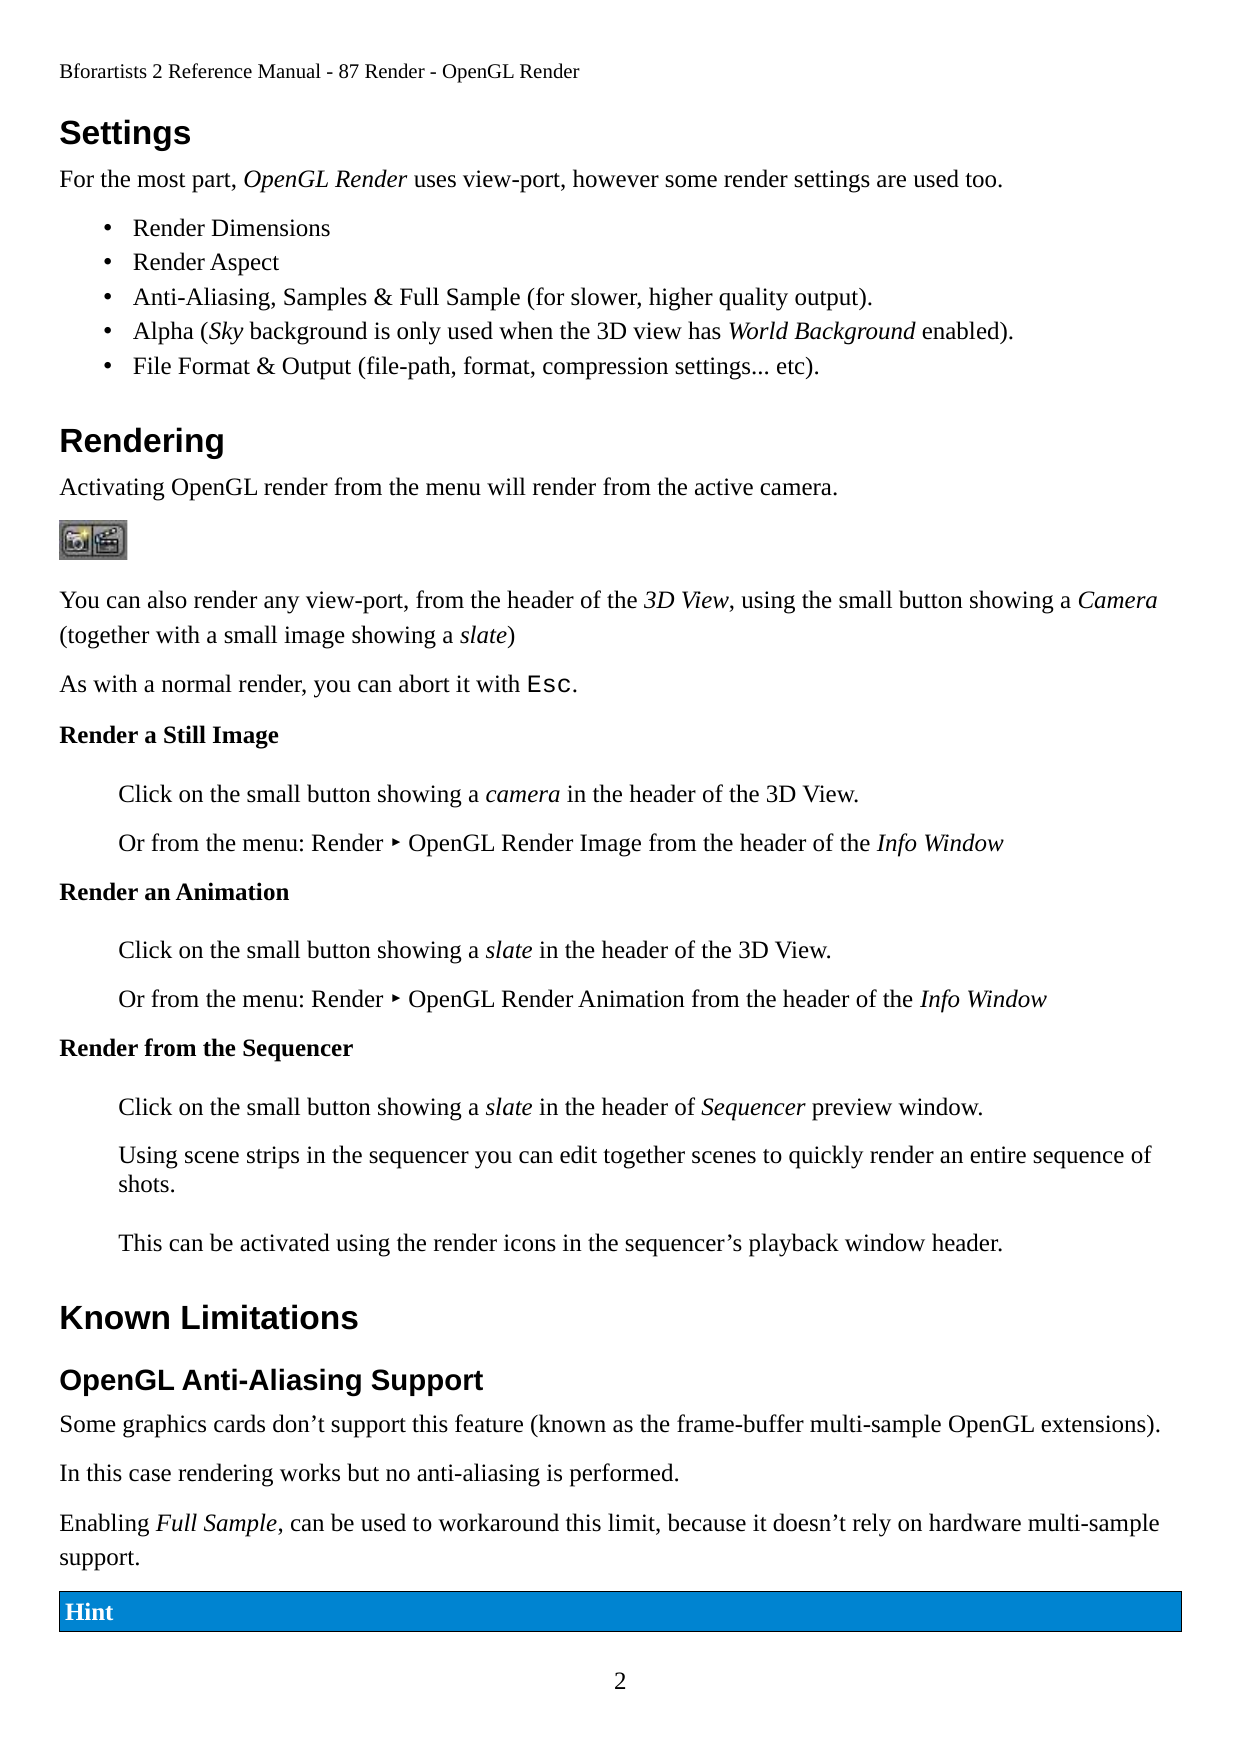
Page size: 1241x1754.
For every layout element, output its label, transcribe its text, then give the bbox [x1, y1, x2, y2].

text Or from the menu: Render ‣ OpenGL Render Image from the header of the Info Window [118, 828, 1181, 857]
text Or from the menu: Render ‣ OpenGL Render Animation from the header of the Info Window [118, 984, 1181, 1013]
list File Format & Output (file-path, format, compression settings... etc). [103, 351, 1181, 379]
text For the most part, OpenGL Render uses view-port, however some render settings are used too. [59, 164, 1181, 192]
text Click on the small button showing a slate in the header of the 3D View. [118, 935, 1181, 964]
list Render Aspect [103, 247, 1181, 276]
subtitle Render from the Sequencer [59, 1033, 1181, 1062]
text Some graphics cards don’t support this feature (known as the frame-buffer multi-sample OpenGL extensions). [59, 1409, 1181, 1438]
text This can be activated using the render icons in the sequencer’s playback window header. [118, 1228, 1181, 1256]
text Click on the small button showing a slate in the header of Sequencer preview window. [118, 1092, 1181, 1120]
subtitle Render a Still Image [59, 721, 1181, 749]
text Enabling Full Sample, can be used to workaround this limit, because it doesn’t rely on hardware multi-sample support. [59, 1508, 1181, 1571]
text In this case rendering works but no anti-aliasing is performed. [59, 1458, 1181, 1487]
subtitle OpenGL Anti-Aliasing Support [59, 1363, 1181, 1397]
subtitle Render an Animation [59, 877, 1181, 906]
table_header Hint [60, 1592, 1181, 1631]
subtitle Settings [59, 113, 1181, 151]
picture [59, 520, 128, 560]
text As with a normal render, you can abort it with Esc. [59, 669, 1181, 700]
list Alpha (Sky background is only used when the 3D view has World Background enabled). [103, 316, 1181, 345]
text Activating OpenGL render from the menu will render from the active camera. [59, 472, 1181, 501]
subtitle Rendering [59, 421, 1181, 459]
text Click on the small button showing a camera in the header of the 3D View. [118, 779, 1181, 808]
list Anti-Aliasing, Samples & Full Sample (for slower, higher quality output). [103, 282, 1181, 311]
text You can also render any view-port, from the header of the 3D View, using the small button showing a Camera (together with a small image showing a slate) [59, 586, 1181, 649]
list Render Dimensions [103, 213, 1181, 242]
subtitle Known Limitations [59, 1297, 1181, 1336]
list Using scene strips in the sequencer you can edit together scenes to quickly render an entire sequence of shots. [118, 1141, 1181, 1198]
